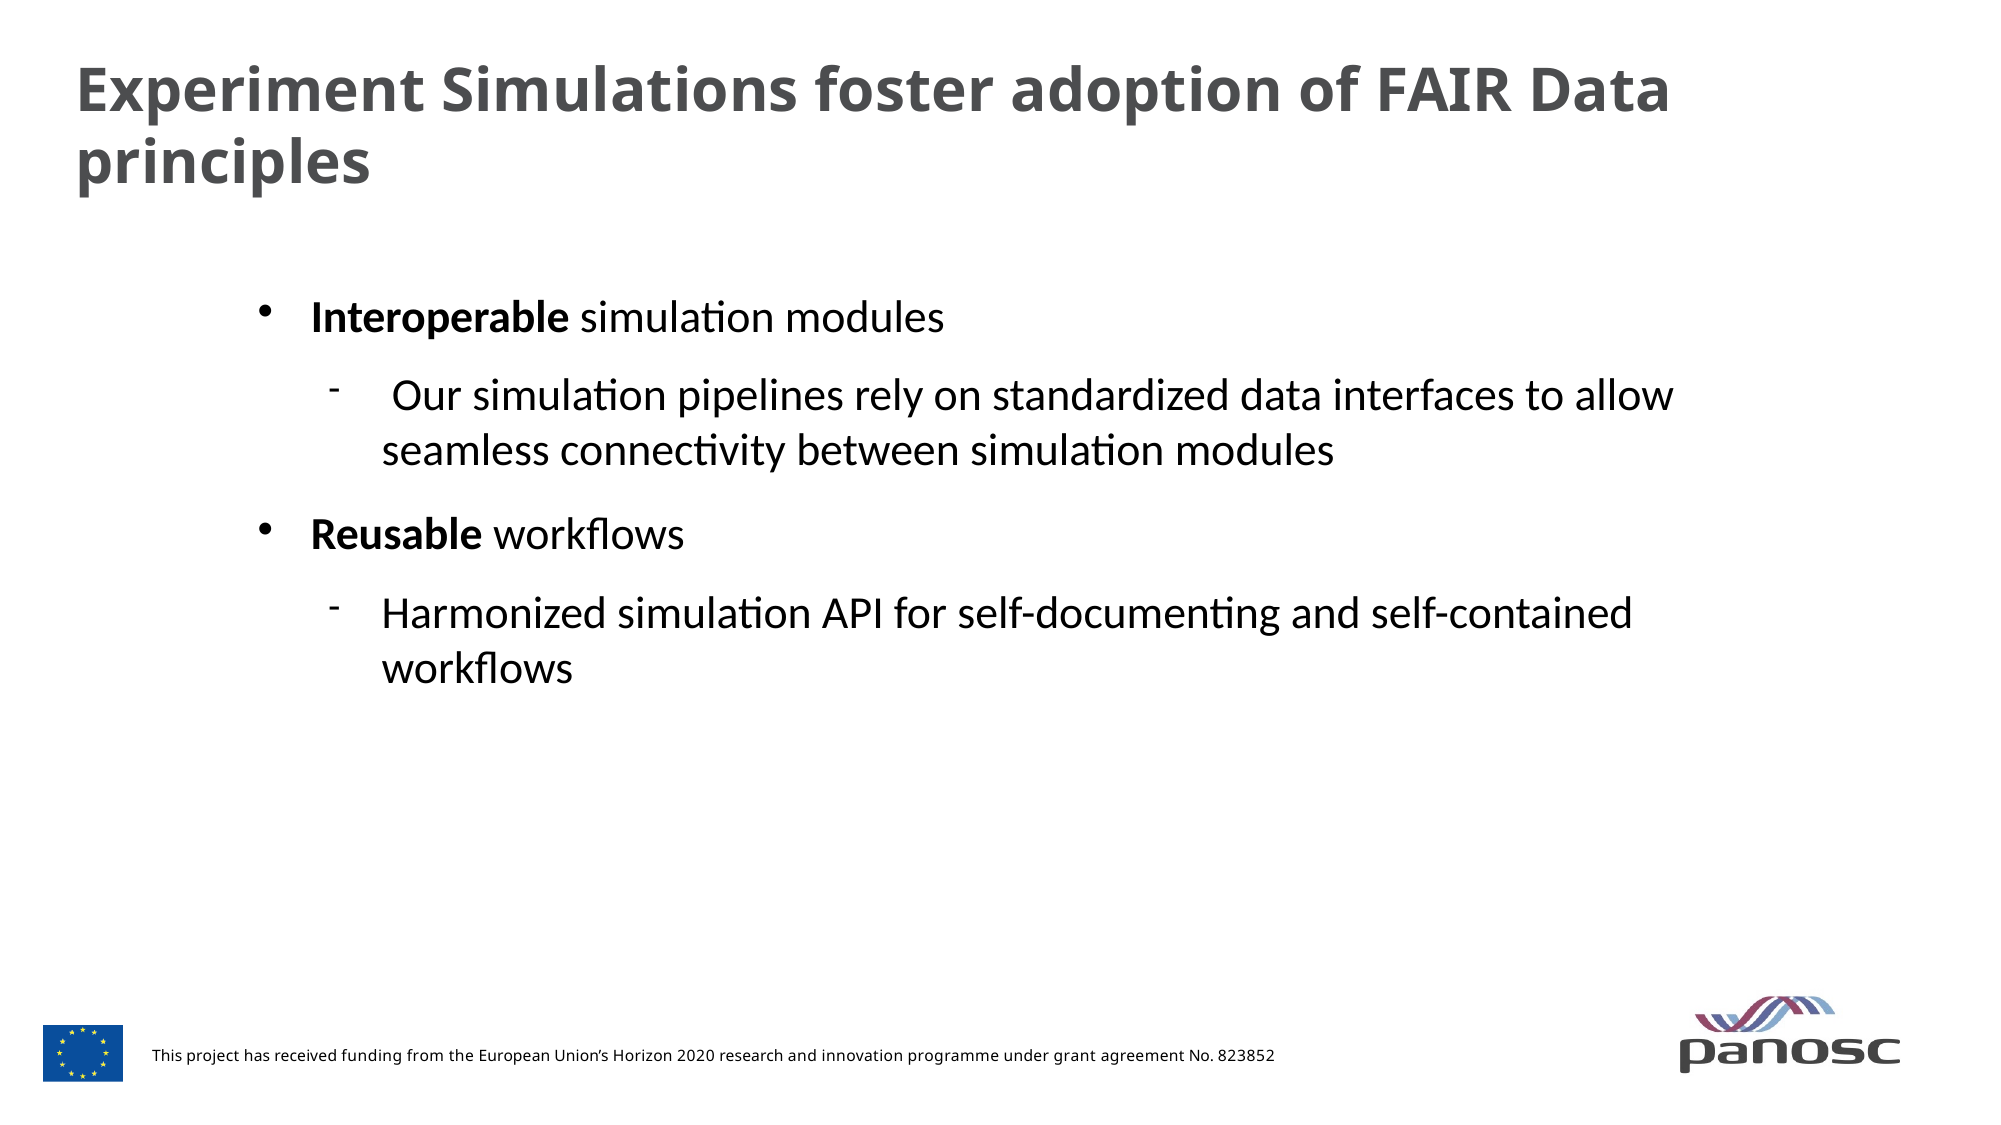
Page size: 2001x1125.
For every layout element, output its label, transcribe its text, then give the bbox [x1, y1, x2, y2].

text_box Interoperable simulation modules Our simulation pipelines rely on standardized data interfaces to allow seamless connectivity between simulation modules Reusable workflows Harmonized simulation API for self-documenting and self-contained workflows [239, 201, 1800, 981]
text_box Experiment Simulations foster adoption of FAIR Data principles [75, 52, 1695, 194]
picture [1, 947, 1999, 1125]
